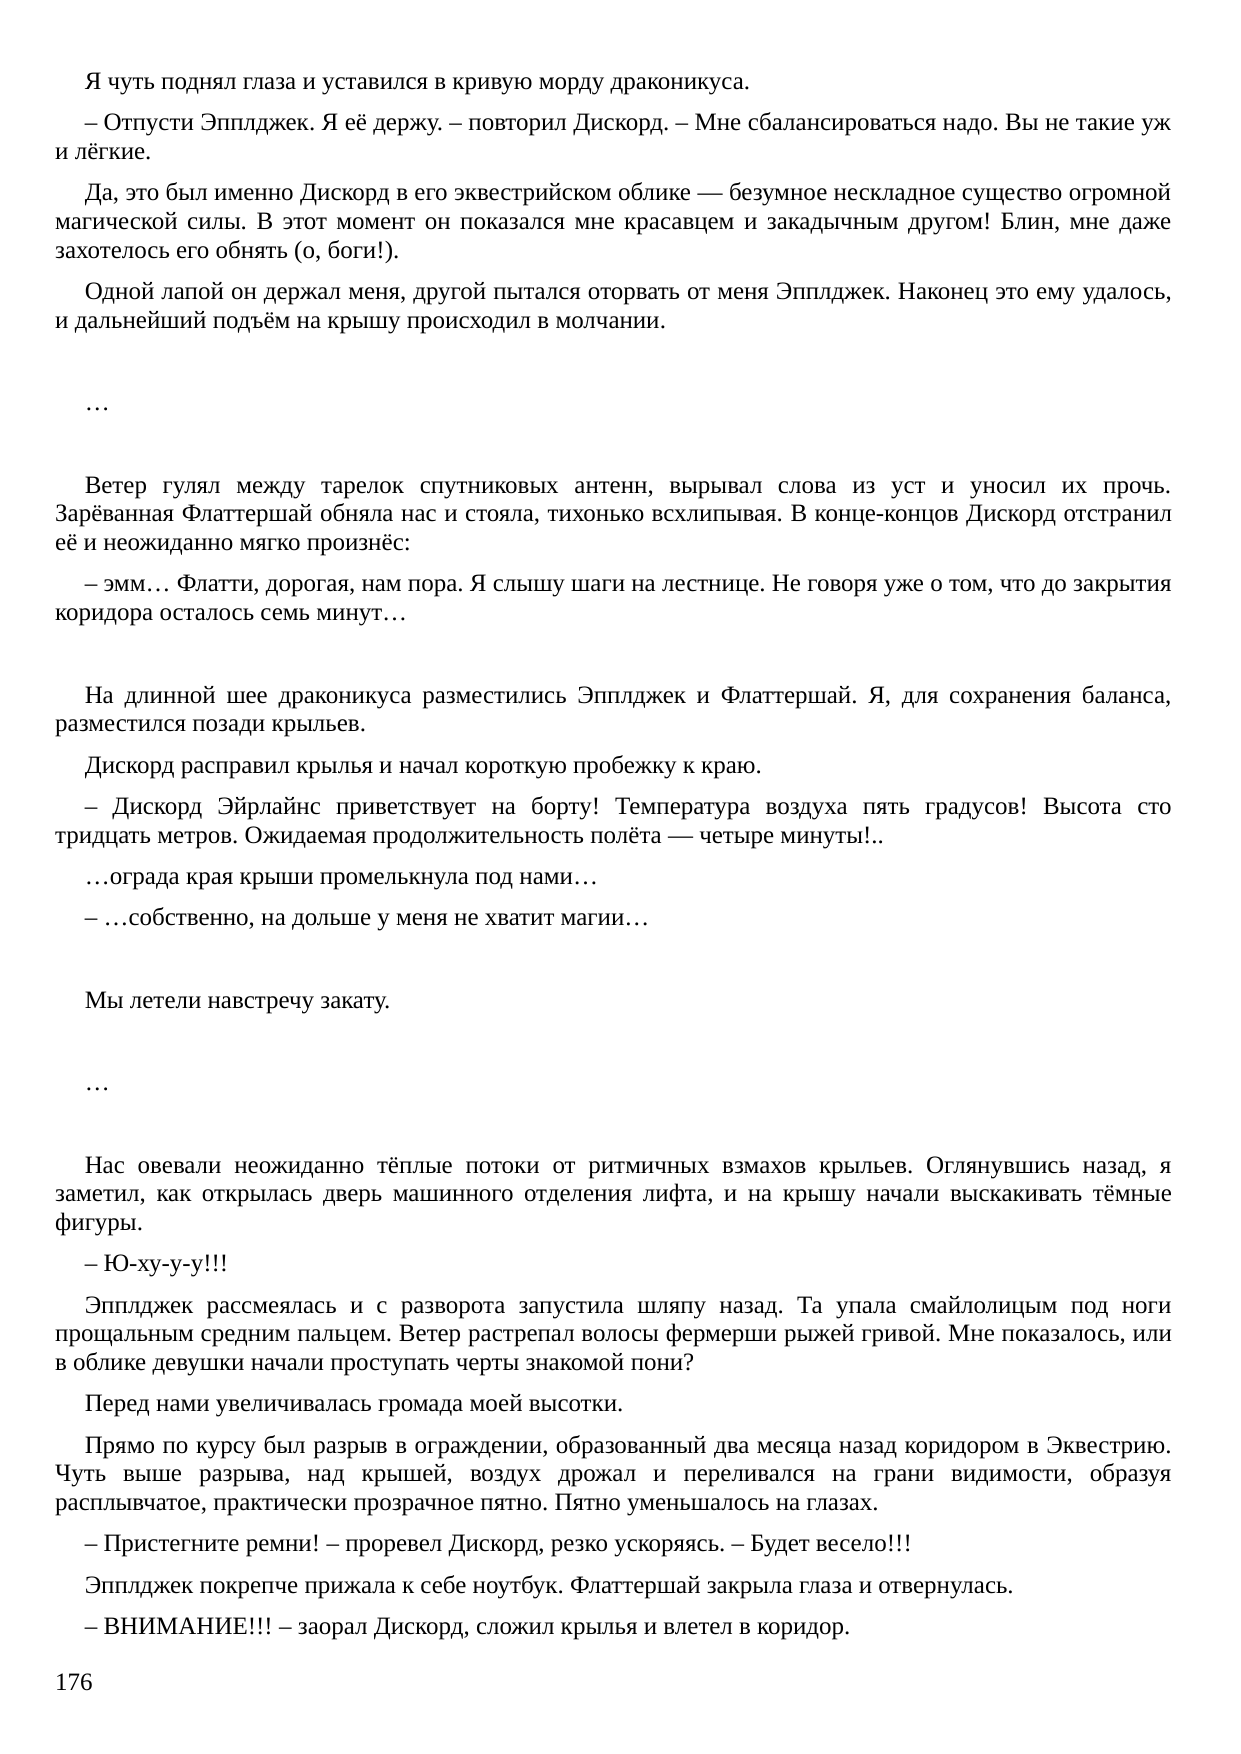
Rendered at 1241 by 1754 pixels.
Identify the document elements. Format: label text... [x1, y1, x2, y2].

text Прямо по курсу был разрыв в ограждении, образованный два месяца назад коридором в Эквестрию. Чуть выше разрыва, над крышей, воздух дрожал и переливался на грани видимости, образуя расплывчатое, практически прозрачное пятно. Пятно уменьшалось на глазах. [55, 1430, 1173, 1516]
text Перед нами увеличивалась громада моей высотки. [55, 1388, 1173, 1417]
text – Ю-ху-у-у!!! [55, 1248, 1173, 1277]
text Ветер гулял между тарелок спутниковых антенн, вырывал слова из уст и уносил их прочь. Зарёванная Флаттершай обняла нас и стояла, тихонько всхлипывая. В конце-концов Дискорд отстранил её и неожиданно мягко произнёс: [55, 470, 1173, 556]
text Я чуть поднял глаза и уставился в кривую морду драконикуса. [55, 66, 1173, 95]
text – …собственно, на дольше у меня не хватит магии… [55, 902, 1173, 931]
text Одной лапой он держал меня, другой пытался оторвать от меня Эпплджек. Наконец это ему удалось, и дальнейший подъём на крышу происходил в молчании. [55, 276, 1173, 333]
text Эпплджек покрепче прижала к себе ноутбук. Флаттершай закрыла глаза и отвернулась. [55, 1570, 1173, 1598]
text Нас овевали неожиданно тёплые потоки от ритмичных взмахов крыльев. Оглянувшись назад, я заметил, как открылась дверь машинного отделения лифта, и на крышу начали выскакивать тёмные фигуры. [55, 1150, 1173, 1236]
text – ВНИМАНИЕ!!! – заорал Дискорд, сложил крылья и влетел в коридор. [55, 1611, 1173, 1640]
text … [55, 1067, 1173, 1096]
text – Дискорд Эйрлайнс приветствует на борту! Температура воздуха пять градусов! Высота сто тридцать метров. Ожидаемая продолжительность полёта — четыре минуты!.. [55, 791, 1173, 848]
text Мы летели навстречу закату. [55, 985, 1173, 1013]
text – эмм… Флатти, дорогая, нам пора. Я слышу шаги на лестнице. Не говоря уже о том, что до закрытия коридора осталось семь минут… [55, 568, 1173, 626]
text … [55, 387, 1173, 416]
text На длинной шее драконикуса разместились Эпплджек и Флаттершай. Я, для сохранения баланса, разместился позади крыльев. [55, 680, 1173, 737]
text Да, это был именно Дискорд в его эквестрийском облике — безумное нескладное существо огромной магической силы. В этот момент он показался мне красавцем и закадычным другом! Блин, мне даже захотелось его обнять (о, боги!). [55, 177, 1173, 263]
text – Пристегните ремни! – проревел Дискорд, резко ускоряясь. – Будет весело!!! [55, 1528, 1173, 1557]
text Дискорд расправил крылья и начал короткую пробежку к краю. [55, 750, 1173, 778]
text …ограда края крыши промелькнула под нами… [55, 861, 1173, 890]
text – Отпусти Эпплджек. Я её держу. – повторил Дискорд. – Мне сбалансироваться надо. Вы не такие уж и лёгкие. [55, 107, 1173, 165]
text Эпплджек рассмеялась и с разворота запустила шляпу назад. Та упала смайлолицым под ноги прощальным средним пальцем. Ветер растрепал волосы фермерши рыжей гривой. Мне показалось, или в облике девушки начали проступать черты знакомой пони? [55, 1290, 1173, 1376]
